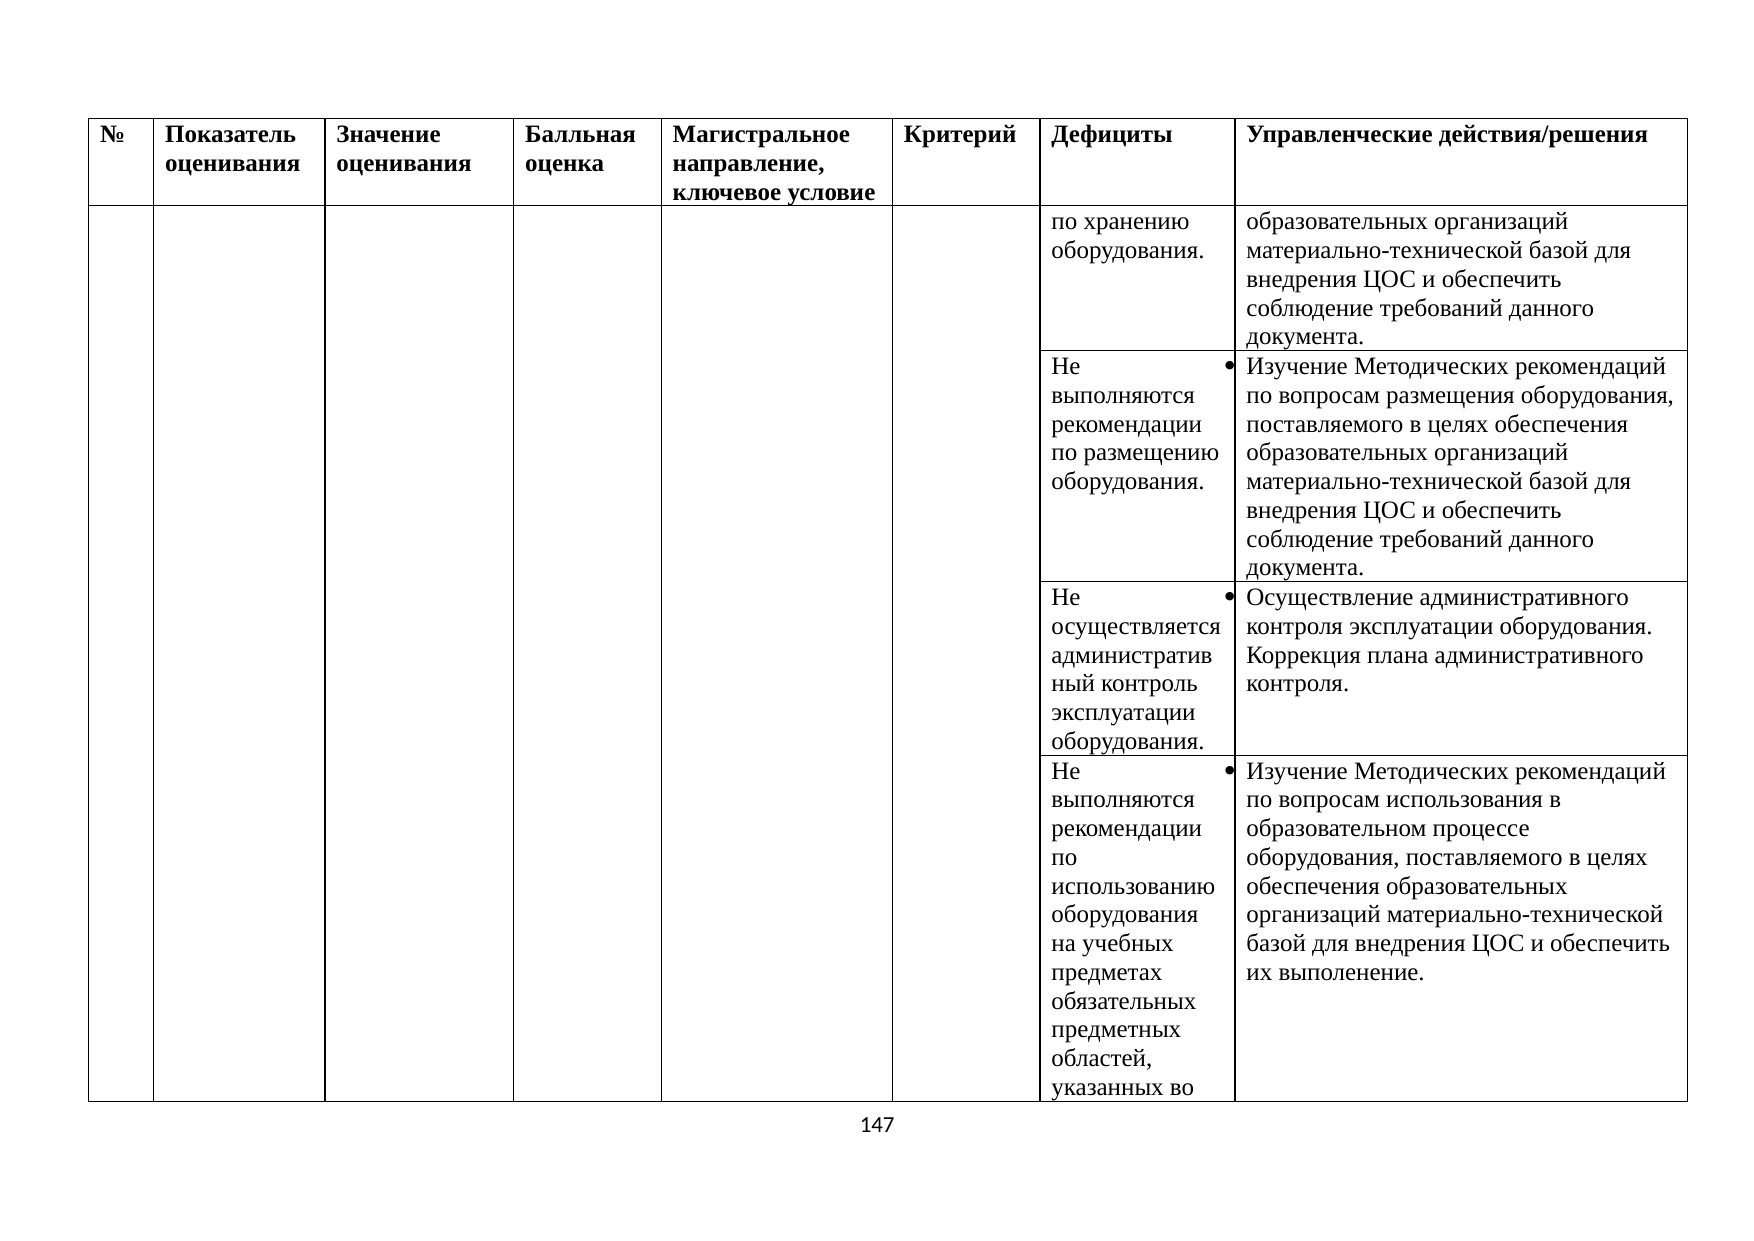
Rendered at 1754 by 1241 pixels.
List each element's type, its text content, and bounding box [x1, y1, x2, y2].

table_cell Осуществление административного контроля эксплуатации оборудования. Коррекция плана административного контроля. [1236, 582, 1687, 755]
table_header Управленческие действия/решения [1236, 119, 1687, 205]
table_cell образовательных организаций материально-технической базой для внедрения ЦОС и обеспечить соблюдение требований данного документа. [1236, 206, 1687, 350]
table_cell по хранению оборудования. [1041, 206, 1234, 350]
table_cell Изучение Методических рекомендаций по вопросам использования в образовательном процессе оборудования, поставляемого в целях обеспечения образовательных организаций материально-технической базой для внедрения ЦОС и обеспечить их выполенение. [1236, 756, 1687, 1101]
table_header Балльная оценка [514, 119, 661, 205]
table_header № [89, 119, 153, 205]
table_cell Не выполняются рекомендации по использованию оборудования на учебных предметах обязательных предметных областей, указанных во [1041, 756, 1234, 1101]
table_header Значение оценивания [326, 119, 513, 205]
table_header Магистральное направление, ключевое условие [662, 119, 892, 205]
table_cell Не осуществляется административный контроль эксплуатации оборудования. [1041, 582, 1234, 755]
table_header Показатель оценивания [154, 119, 324, 205]
table_header Критерий [893, 119, 1039, 205]
table_cell Не выполняются рекомендации по размещению оборудования. [1041, 351, 1234, 581]
table_cell Изучение Методических рекомендаций по вопросам размещения оборудования, поставляемого в целях обеспечения образовательных организаций материально-технической базой для внедрения ЦОС и обеспечить соблюдение требований данного документа. [1236, 351, 1687, 581]
table_header Дефициты [1041, 119, 1234, 205]
